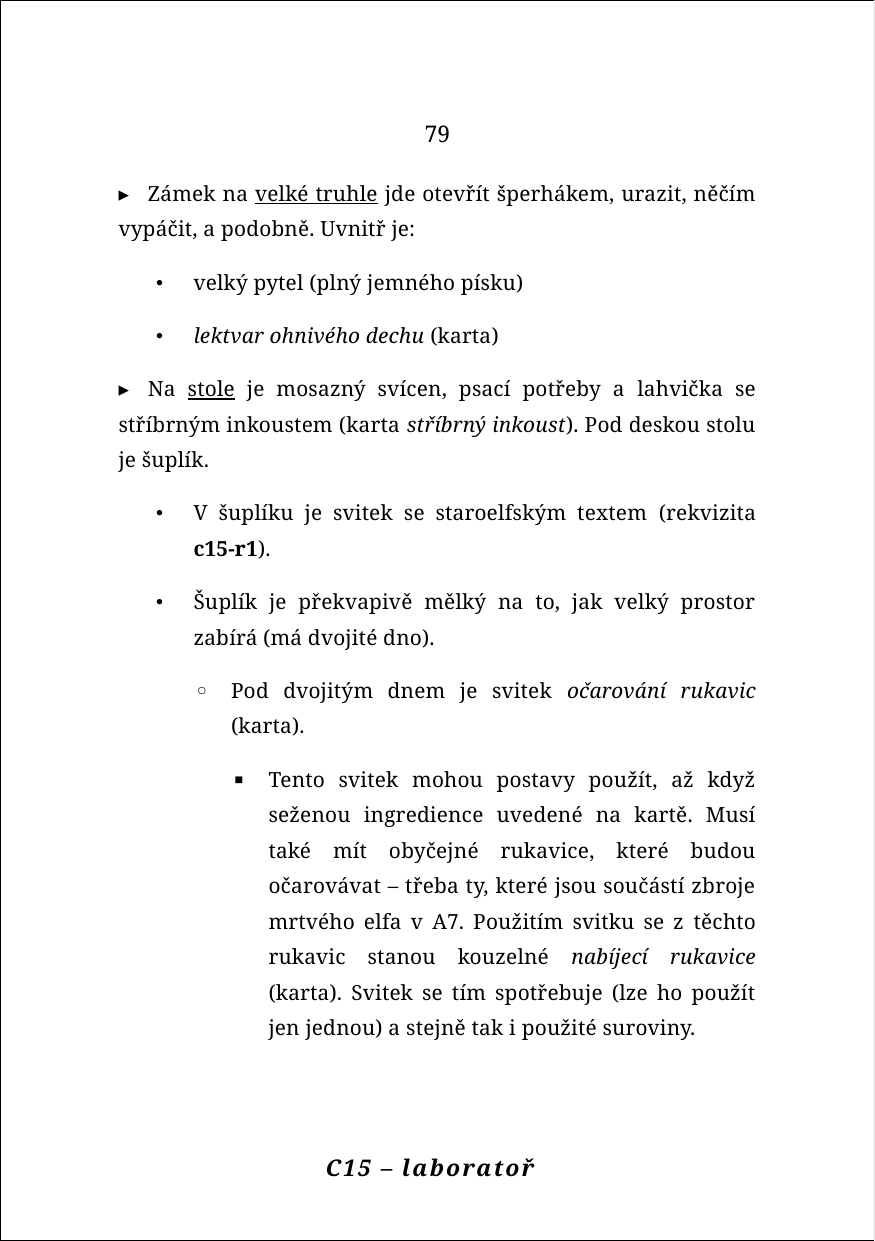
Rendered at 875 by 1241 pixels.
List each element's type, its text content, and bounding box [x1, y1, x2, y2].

list Šuplík je překvapivě mělký na to, jak velký prostor zabírá (má dvojité dno). [156, 587, 756, 651]
text ▸ Na stole je mosazný svícen, psací potřeby a⁠ lahvička se stříbrným inkoustem (karta stříbrný inkoust). Pod deskou stolu je šuplík. [118, 374, 756, 474]
text ▸ Zámek na velké truhle jde otevřít šperhákem, urazit, něčím vypáčit, a⁠ podobně. Uvnitř je: [118, 179, 756, 243]
list Pod dvojitým dnem je svitek očarování rukavic (karta). [193, 676, 756, 740]
list lektvar ohnivého dechu (karta) [156, 321, 756, 349]
list V⁠ šuplíku je svitek se staroelfským textem (rekvizita c15-r1). [156, 498, 756, 562]
list velký pytel (plný jemného písku) [156, 268, 756, 296]
list Tento svitek mohou postavy použít, až když seženou ingredience uvedené na kartě. Musí také mít obyčejné rukavice, které budou očarovávat – třeba ty, které jsou součástí zbroje mrtvého elfa v⁠ A7. Použitím svitku se z⁠ těchto rukavic stanou kouzelné nabíjecí rukavice (karta). Svitek se tím spotřebuje (lze ho použít jen jednou) a⁠ stejně tak i⁠ použité suroviny. [231, 765, 756, 1042]
